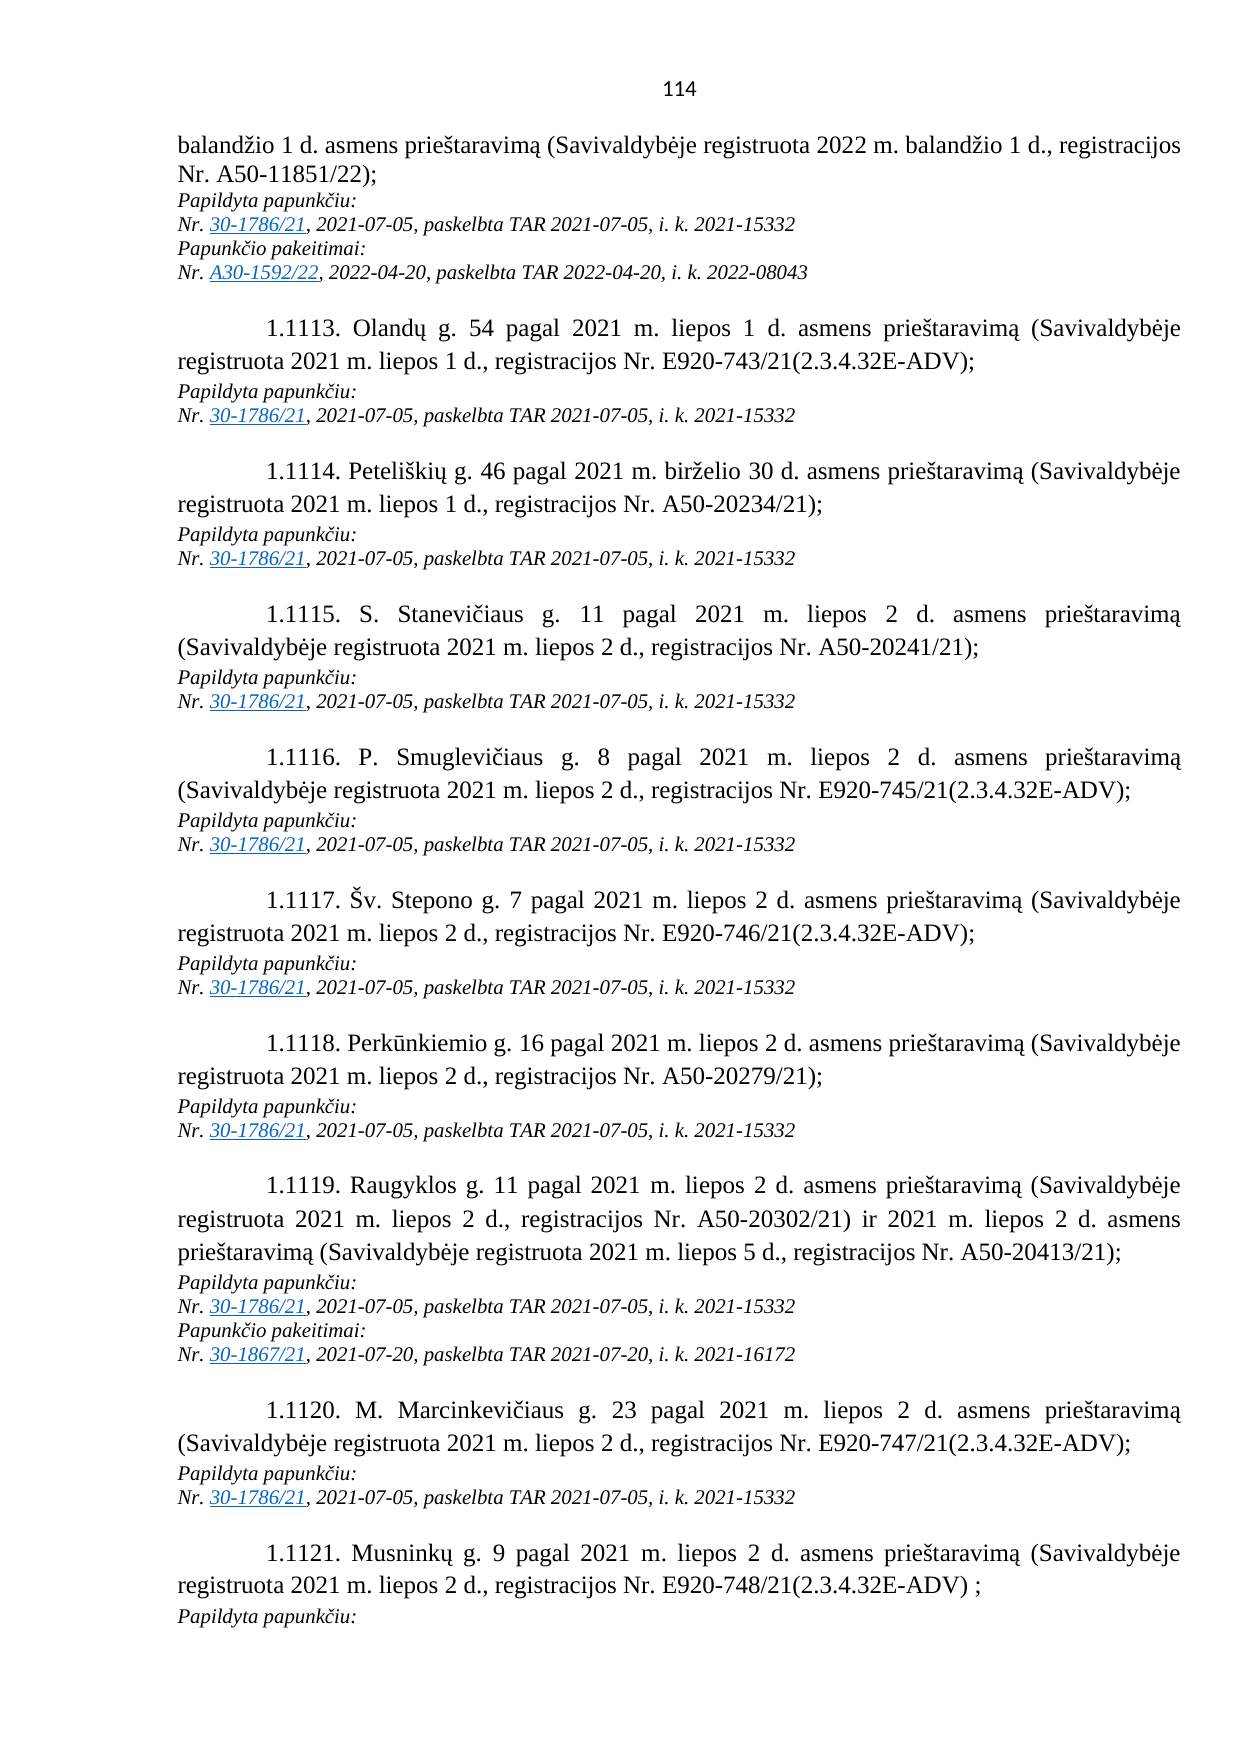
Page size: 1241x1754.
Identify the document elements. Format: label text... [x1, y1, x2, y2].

text Nr. 30-1786/21, 2021-07-05, paskelbta TAR 2021-07-05, i. k. 2021-15332 [177, 212, 1181, 236]
text Papildyta papunkčiu: [177, 1604, 1181, 1628]
text 1.1113. Olandų g. 54 pagal 2021 m. liepos 1 d. asmens prieštaravimą (Savivaldybėje registruota 2021 m. liepos 1 d., registracijos Nr. E920-743/21(2.3.4.32E-ADV); [177, 313, 1181, 375]
text Papildyta papunkčiu: [177, 951, 1181, 975]
text Nr. 30-1786/21, 2021-07-05, paskelbta TAR 2021-07-05, i. k. 2021-15332 [177, 832, 1181, 856]
text Papildyta papunkčiu: [177, 379, 1181, 403]
text 1.1116. P. Smuglevičiaus g. 8 pagal 2021 m. liepos 2 d. asmens prieštaravimą (Savivaldybėje registruota 2021 m. liepos 2 d., registracijos Nr. E920-745/21(2.3.4.32E-ADV); [177, 742, 1181, 804]
text Nr. 30-1786/21, 2021-07-05, paskelbta TAR 2021-07-05, i. k. 2021-15332 [177, 689, 1181, 713]
text Nr. 30-1786/21, 2021-07-05, paskelbta TAR 2021-07-05, i. k. 2021-15332 [177, 546, 1181, 570]
text Papunkčio pakeitimai: [177, 236, 1181, 260]
text Papildyta papunkčiu: [177, 1461, 1181, 1485]
text Papildyta papunkčiu: [177, 522, 1181, 546]
text Papildyta papunkčiu: [177, 1270, 1181, 1294]
text 1.1114. Peteliškių g. 46 pagal 2021 m. birželio 30 d. asmens prieštaravimą (Savivaldybėje registruota 2021 m. liepos 1 d., registracijos Nr. A50-20234/21); [177, 456, 1181, 518]
text 1.1118. Perkūnkiemio g. 16 pagal 2021 m. liepos 2 d. asmens prieštaravimą (Savivaldybėje registruota 2021 m. liepos 2 d., registracijos Nr. A50-20279/21); [177, 1028, 1181, 1089]
text Nr. A30-1592/22, 2022-04-20, paskelbta TAR 2022-04-20, i. k. 2022-08043 [177, 260, 1181, 284]
text balandžio 1 d. asmens prieštaravimą (Savivaldybėje registruota 2022 m. balandžio 1 d., registracijos Nr. A50-11851/22); [177, 131, 1181, 188]
text Papildyta papunkčiu: [177, 188, 1181, 212]
text Papildyta papunkčiu: [177, 808, 1181, 832]
text 1.1120. M. Marcinkevičiaus g. 23 pagal 2021 m. liepos 2 d. asmens prieštaravimą (Savivaldybėje registruota 2021 m. liepos 2 d., registracijos Nr. E920-747/21(2.3.4.32E-ADV); [177, 1395, 1181, 1456]
text Nr. 30-1786/21, 2021-07-05, paskelbta TAR 2021-07-05, i. k. 2021-15332 [177, 1485, 1181, 1509]
text Papildyta papunkčiu: [177, 665, 1181, 689]
text Nr. 30-1867/21, 2021-07-20, paskelbta TAR 2021-07-20, i. k. 2021-16172 [177, 1342, 1181, 1366]
text Papildyta papunkčiu: [177, 1094, 1181, 1118]
text 1.1121. Musninkų g. 9 pagal 2021 m. liepos 2 d. asmens prieštaravimą (Savivaldybėje registruota 2021 m. liepos 2 d., registracijos Nr. E920-748/21(2.3.4.32E-ADV) ; [177, 1538, 1181, 1599]
text Nr. 30-1786/21, 2021-07-05, paskelbta TAR 2021-07-05, i. k. 2021-15332 [177, 975, 1181, 999]
text Nr. 30-1786/21, 2021-07-05, paskelbta TAR 2021-07-05, i. k. 2021-15332 [177, 1118, 1181, 1142]
text 1.1117. Šv. Stepono g. 7 pagal 2021 m. liepos 2 d. asmens prieštaravimą (Savivaldybėje registruota 2021 m. liepos 2 d., registracijos Nr. E920-746/21(2.3.4.32E-ADV); [177, 885, 1181, 947]
text Papunkčio pakeitimai: [177, 1318, 1181, 1342]
text Nr. 30-1786/21, 2021-07-05, paskelbta TAR 2021-07-05, i. k. 2021-15332 [177, 403, 1181, 427]
text Nr. 30-1786/21, 2021-07-05, paskelbta TAR 2021-07-05, i. k. 2021-15332 [177, 1294, 1181, 1318]
text 1.1115. S. Stanevičiaus g. 11 pagal 2021 m. liepos 2 d. asmens prieštaravimą (Savivaldybėje registruota 2021 m. liepos 2 d., registracijos Nr. A50-20241/21); [177, 599, 1181, 661]
text 1.1119. Raugyklos g. 11 pagal 2021 m. liepos 2 d. asmens prieštaravimą (Savivaldybėje registruota 2021 m. liepos 2 d., registracijos Nr. A50-20302/21) ir 2021 m. liepos 2 d. asmens prieštaravimą (Savivaldybėje registruota 2021 m. liepos 5 d., registracijos Nr. A50-20413/21); [177, 1171, 1181, 1265]
